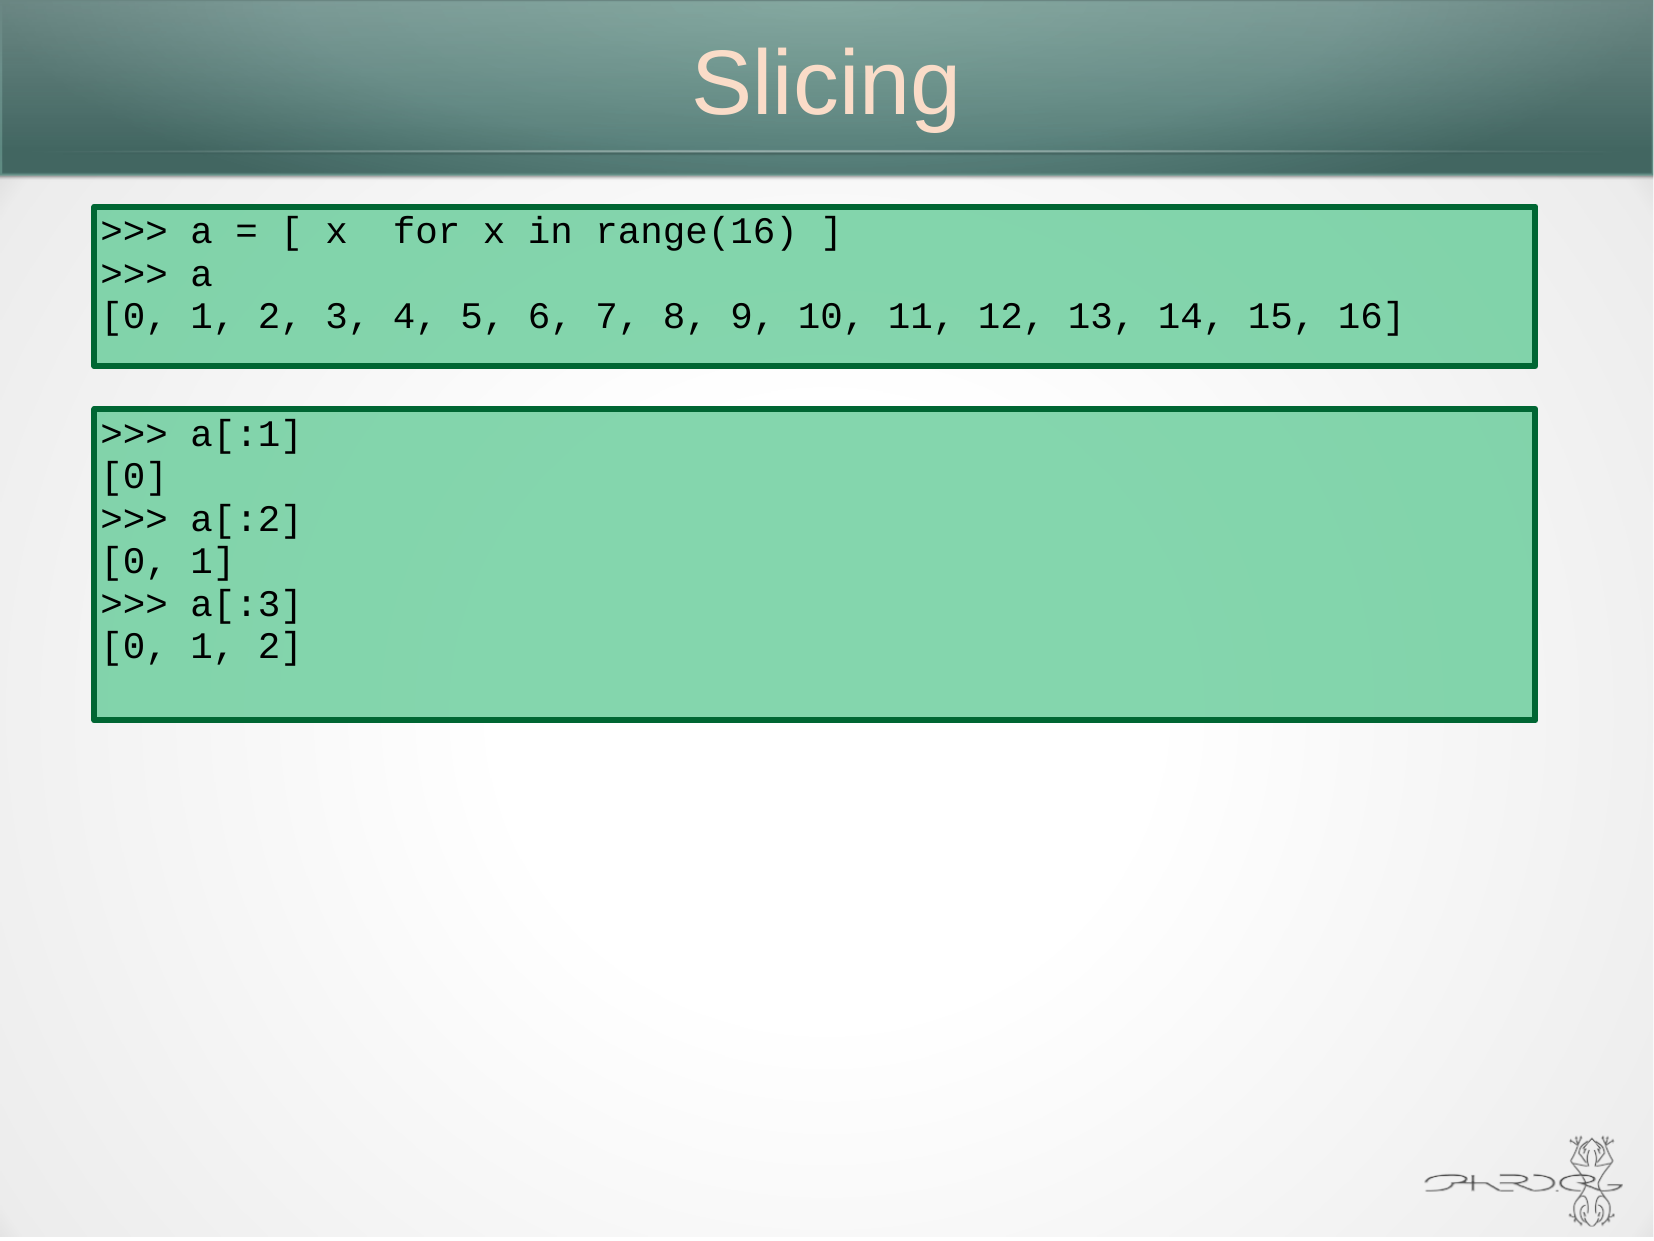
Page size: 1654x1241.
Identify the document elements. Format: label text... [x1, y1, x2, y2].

title Slicing [82, 11, 1571, 154]
picture [0, 0, 1654, 1237]
text_box >>> a[:1] [0] >>> a[:2] [0, 1] >>> a[:3] [0, 1, 2] [94, 409, 1536, 721]
text_box >>> a = [ x for x in range(16) ] >>> a [0, 1, 2, 3, 4, 5, 6, 7, 8, 9, 10, 11, 12, 13, 14, 15, 16] [94, 206, 1536, 367]
